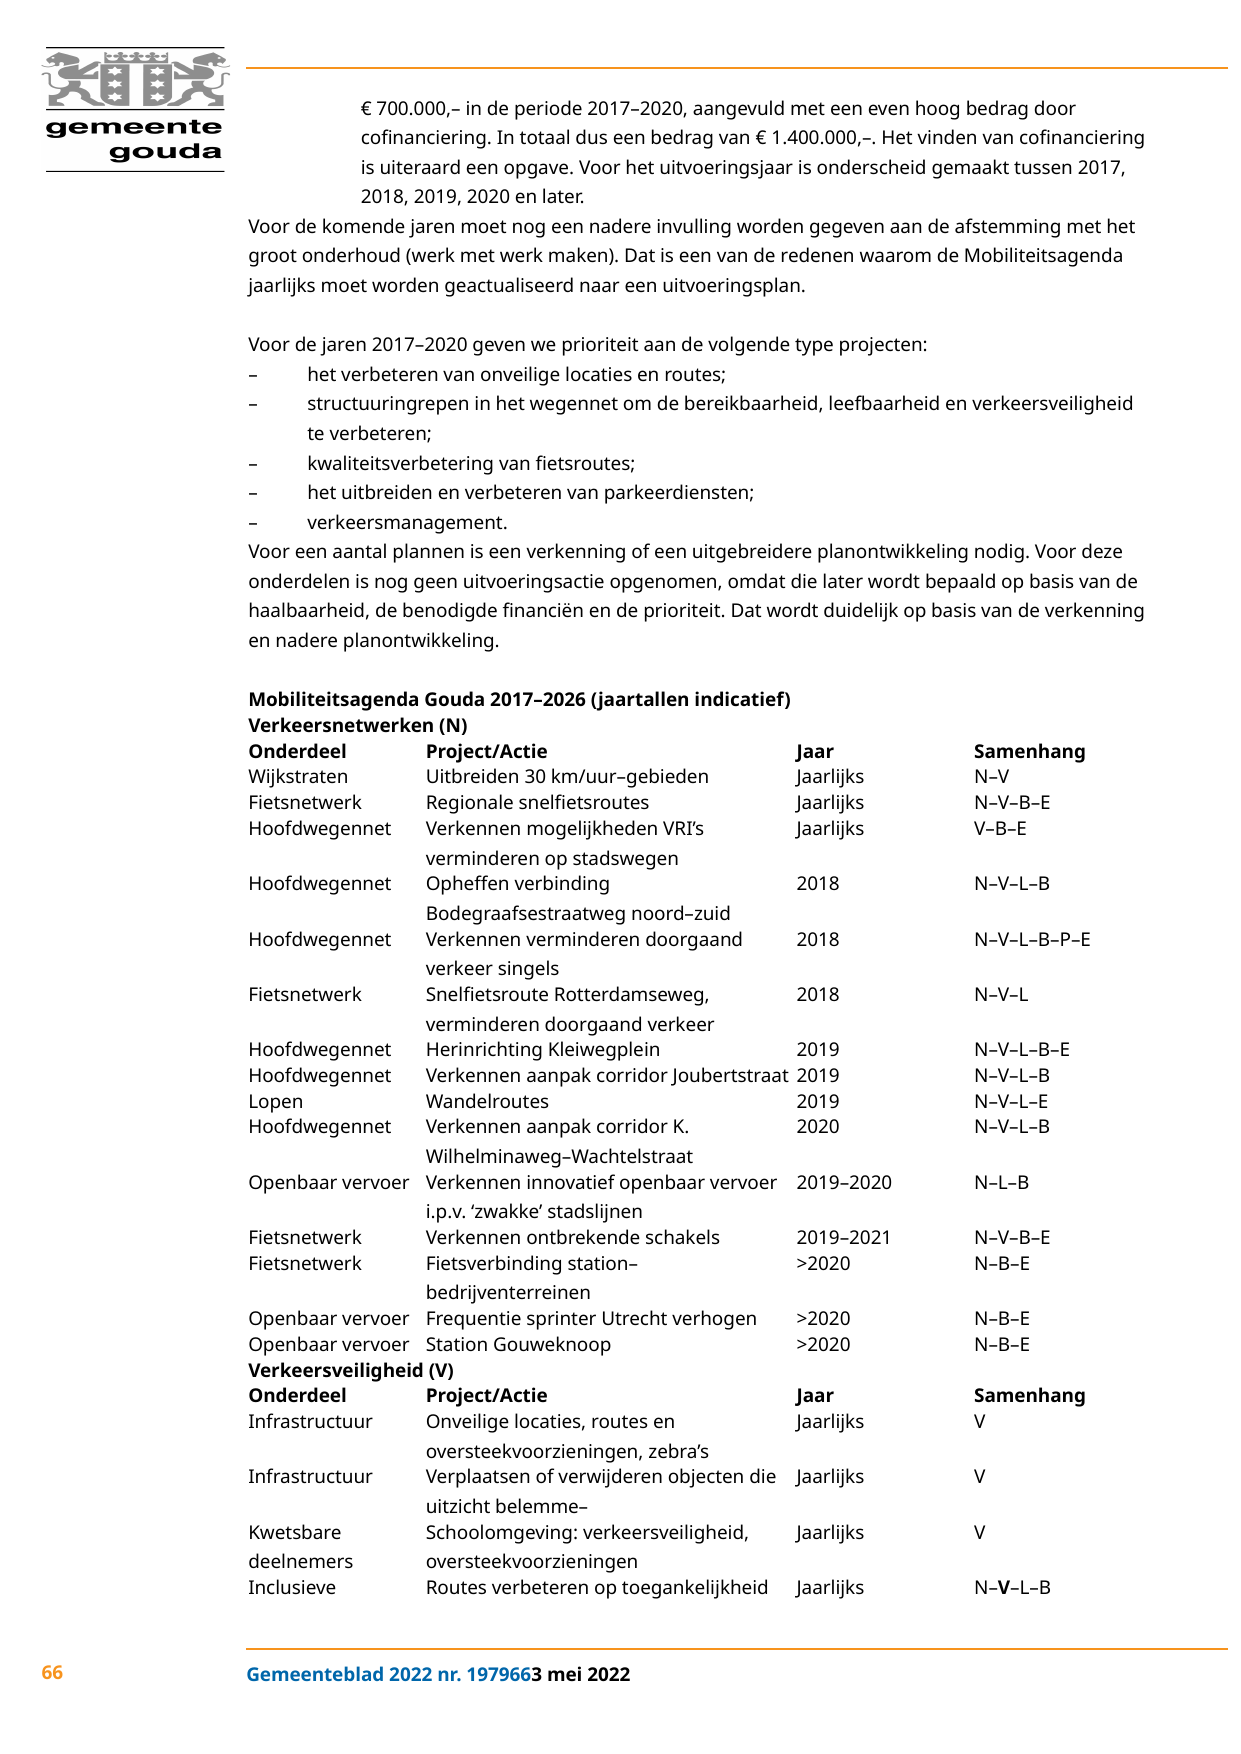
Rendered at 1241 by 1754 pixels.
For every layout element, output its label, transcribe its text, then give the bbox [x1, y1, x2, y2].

table_cell Openbaar vervoer [248, 1169, 426, 1224]
table_cell 2020 [796, 1114, 974, 1169]
table_cell Onderdeel [248, 1383, 426, 1408]
table_cell Hoofdwegennet [248, 1062, 426, 1088]
table_cell Jaarlijks [796, 790, 974, 815]
table_cell Jaarlijks [796, 1519, 974, 1574]
text Voor de komende jaren moet nog een nadere invulling worden gegeven aan de afstemming met het groot onderhoud (werk met werk maken). Dat is een van de redenen waarom de Mobiliteitsagenda jaarlijks moet worden geactualiseerd naar een uitvoeringsplan. [248, 213, 1152, 298]
table_cell 2018 [796, 926, 974, 981]
table_cell Verkennen aanpak corridor K. Wilhelminaweg–Wachtelstraat [426, 1114, 796, 1169]
table_cell Hoofdwegennet [248, 1114, 426, 1169]
table_cell Routes verbeteren op toegankelijkheid [426, 1574, 796, 1600]
list het verbeteren van onveilige locaties en routes; [248, 361, 1152, 387]
table_cell Project/Actie [426, 1383, 796, 1408]
table_cell Verkennen verminderen doorgaand verkeer singels [426, 926, 796, 981]
table_cell 2018 [796, 981, 974, 1036]
table_cell N–B–E [974, 1250, 1152, 1305]
table_cell Wandelroutes [426, 1088, 796, 1114]
table_cell 2019–2021 [796, 1224, 974, 1250]
table_cell N–L–B [974, 1169, 1152, 1224]
table_cell >2020 [796, 1305, 974, 1331]
list € 700.000,– in de periode 2017–2020, aangevuld met een even hoog bedrag door cofinanciering. In totaal dus een bedrag van € 1.400.000,–. Het vinden van cofinanciering is uiteraard een opgave. Voor het uitvoeringsjaar is onderscheid gemaakt tussen 2017, 2018, 2019, 2020 en later. [323, 95, 1152, 209]
table_cell Hoofdwegennet [248, 1036, 426, 1062]
table_cell V [974, 1408, 1152, 1463]
list het uitbreiden en verbeteren van parkeerdiensten; [248, 479, 1152, 505]
table_cell Verkeersveiligheid (V) [248, 1357, 1152, 1382]
table_cell Fietsnetwerk [248, 790, 426, 815]
table_cell Samenhang [974, 738, 1152, 764]
table_cell N–V–L–B [974, 871, 1152, 926]
list structuuringrepen in het wegennet om de bereikbaarheid, leefbaarheid en verkeersveiligheid te verbeteren; [248, 391, 1152, 446]
table_cell N–V–L–E [974, 1088, 1152, 1114]
table_cell Herinrichting Kleiwegplein [426, 1036, 796, 1062]
table_cell Fietsnetwerk [248, 1250, 426, 1305]
table_cell Station Gouweknoop [426, 1331, 796, 1357]
table_cell Project/Actie [426, 738, 796, 764]
table_cell Verkennen mogelijkheden VRI’s verminderen op stadswegen [426, 815, 796, 871]
table_cell N–V–L [974, 981, 1152, 1036]
table_cell Samenhang [974, 1383, 1152, 1408]
table_cell Lopen [248, 1088, 426, 1114]
table_cell Regionale snelfietsroutes [426, 790, 796, 815]
table_cell Fietsverbinding station–bedrijventerreinen [426, 1250, 796, 1305]
table_cell Hoofdwegennet [248, 926, 426, 981]
table_cell N–V–L–B [974, 1114, 1152, 1169]
table_cell Jaarlijks [796, 1408, 974, 1463]
table_cell Uitbreiden 30 km/uur–gebieden [426, 764, 796, 789]
table_cell N–V–L–B–E [974, 1036, 1152, 1062]
table_cell >2020 [796, 1250, 974, 1305]
table_cell N–B–E [974, 1331, 1152, 1357]
table_cell Kwetsbare deelnemers [248, 1519, 426, 1574]
table_cell Fietsnetwerk [248, 981, 426, 1036]
table_cell Frequentie sprinter Utrecht verhogen [426, 1305, 796, 1331]
table_cell Verplaatsen of verwijderen objecten die uitzicht belemme– [426, 1464, 796, 1519]
table_cell Hoofdwegennet [248, 815, 426, 871]
table_cell Verkennen ontbrekende schakels [426, 1224, 796, 1250]
table_cell N–V–B–E [974, 790, 1152, 815]
table_cell Jaar [796, 738, 974, 764]
table_cell V [974, 1464, 1152, 1519]
table_cell V–B–E [974, 815, 1152, 871]
table_cell Schoolomgeving: verkeersveiligheid, oversteekvoorzieningen [426, 1519, 796, 1574]
table_cell Verkeersnetwerken (N) [248, 712, 1152, 738]
table_cell V [974, 1519, 1152, 1574]
table_cell 2019 [796, 1062, 974, 1088]
list kwaliteitsverbetering van fietsroutes; [248, 450, 1152, 476]
table_cell Wijkstraten [248, 764, 426, 789]
table_cell Jaarlijks [796, 1464, 974, 1519]
table_header Mobiliteitsagenda Gouda 2017–2026 (jaartallen indicatief) [248, 687, 1152, 712]
table_cell Onderdeel [248, 738, 426, 764]
table_cell Openbaar vervoer [248, 1331, 426, 1357]
table_cell Hoofdwegennet [248, 871, 426, 926]
table_cell Infrastructuur [248, 1464, 426, 1519]
table_cell Snelfietsroute Rotterdamseweg, verminderen doorgaand verkeer [426, 981, 796, 1036]
table_cell Jaarlijks [796, 764, 974, 789]
table_cell N–B–E [974, 1305, 1152, 1331]
table_cell N–V–L–B [974, 1062, 1152, 1088]
table_cell 2019 [796, 1088, 974, 1114]
table_cell Verkennen innovatief openbaar vervoer i.p.v. ‘zwakke’ stadslijnen [426, 1169, 796, 1224]
picture [41, 47, 231, 172]
table_cell Jaar [796, 1383, 974, 1408]
table_cell 2019 [796, 1036, 974, 1062]
table_cell Openbaar vervoer [248, 1305, 426, 1331]
table_cell Fietsnetwerk [248, 1224, 426, 1250]
table_cell Jaarlijks [796, 1574, 974, 1600]
table_cell N–V–L–B [974, 1574, 1152, 1600]
table_cell Jaarlijks [796, 815, 974, 871]
list verkeersmanagement. [248, 509, 1152, 535]
table_cell N–V [974, 764, 1152, 789]
table_cell Infrastructuur [248, 1408, 426, 1463]
table_cell Onveilige locaties, routes en oversteekvoorzieningen, zebra’s [426, 1408, 796, 1463]
text Voor een aantal plannen is een verkenning of een uitgebreidere planontwikkeling nodig. Voor deze onderdelen is nog geen uitvoeringsactie opgenomen, omdat die later wordt bepaald op basis van de haalbaarheid, de benodigde financiën en de prioriteit. Dat wordt duidelijk op basis van de verkenning en nadere planontwikkeling. [248, 538, 1152, 653]
table_cell Verkennen aanpak corridor Joubertstraat [426, 1062, 796, 1088]
text Voor de jaren 2017–2020 geven we prioriteit aan de volgende type projecten: [248, 331, 1152, 357]
table_cell Opheffen verbinding Bodegraafsestraatweg noord–zuid [426, 871, 796, 926]
table_cell Inclusieve [248, 1574, 426, 1600]
table_cell N–V–B–E [974, 1224, 1152, 1250]
table_cell 2019–2020 [796, 1169, 974, 1224]
table_cell >2020 [796, 1331, 974, 1357]
table_cell N–V–L–B–P–E [974, 926, 1152, 981]
table_cell 2018 [796, 871, 974, 926]
